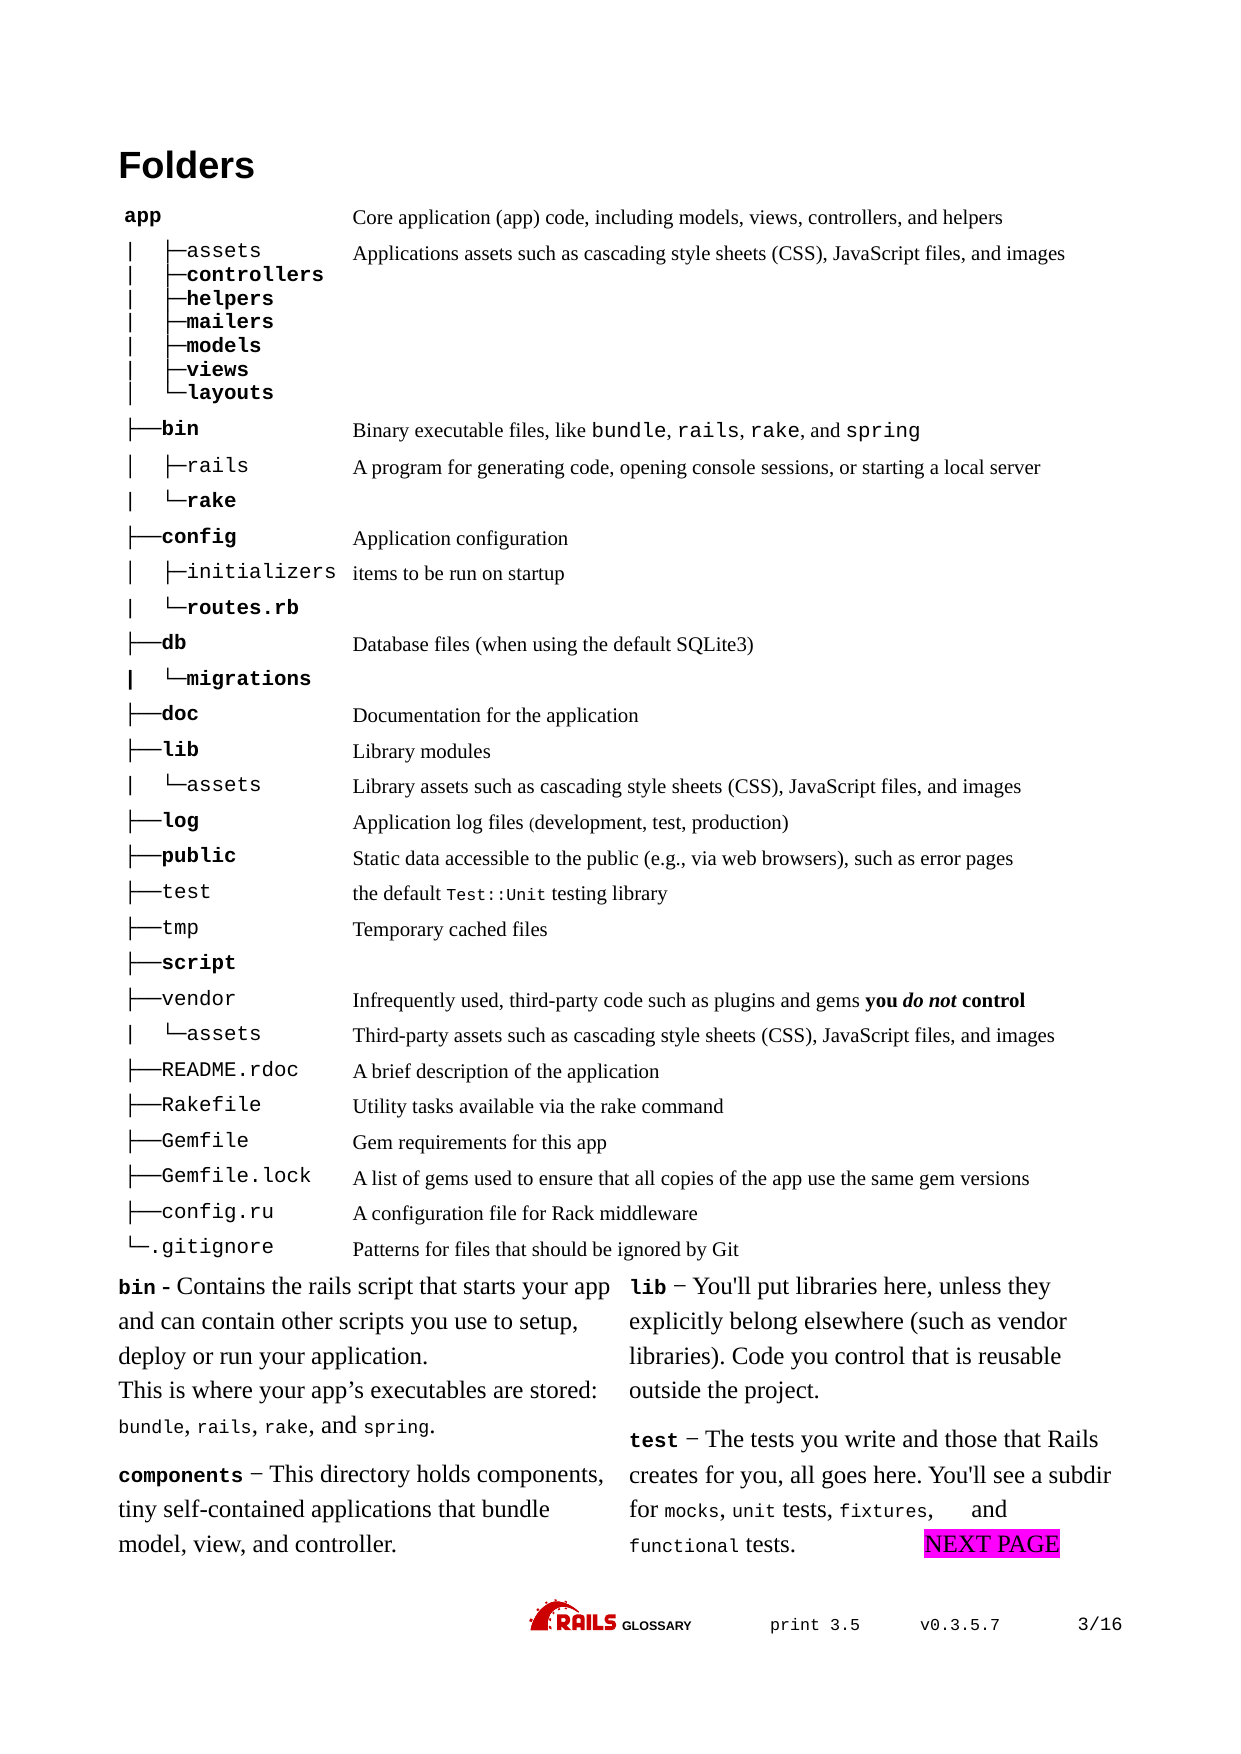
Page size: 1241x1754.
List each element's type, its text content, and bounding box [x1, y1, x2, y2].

table_cell ├──Gemfile [118, 1124, 347, 1160]
table_cell [347, 947, 1120, 982]
table_cell Application configuration [347, 520, 1120, 556]
text components − This directory holds components, tiny self-contained applications that bundle model, view, and controller. [118, 1459, 611, 1558]
table_cell ├──config.ru [118, 1195, 347, 1231]
text test − The tests you write and those that Rails creates for you, all goes here. You'll see a subdir for mocks, unit tests, fixtures, and functional tests. NEXT PAGE [629, 1424, 1122, 1558]
table_cell Library assets such as cascading style sheets (CSS), JavaScript files, and images [347, 769, 1120, 804]
table_cell │ ├─rails [118, 449, 347, 484]
table_cell ├──db [118, 627, 347, 662]
text bin - Contains the rails script that starts your app and can contain other scripts you use to setup, deploy or run your application. This is where your app’s executables are stored: bundle, rails, rake, and spring. [118, 1271, 611, 1439]
table_cell ├──lib [118, 733, 347, 769]
table_cell Third-party assets such as cascading style sheets (CSS), JavaScript files, and images [347, 1018, 1120, 1053]
table_cell A program for generating code, opening console sessions, or starting a local server [347, 449, 1120, 484]
table_cell ├──tmp [118, 911, 347, 947]
table_cell Gem requirements for this app [347, 1124, 1120, 1160]
table_cell [347, 591, 1120, 627]
table_cell ├──vendor [118, 982, 347, 1018]
table_cell ├──script [118, 947, 347, 982]
text lib − You'll put libraries here, unless they explicitly belong elsewhere (such as vendor libraries). Code you control that is reusable outside the project. [629, 1271, 1122, 1404]
table_cell ├──log [118, 804, 347, 840]
table_cell | └─assets [118, 1018, 347, 1053]
table_cell | └─migrations [118, 662, 347, 698]
table_cell ├──bin [118, 412, 347, 449]
table_cell Database files (when using the default SQLite3) [347, 627, 1120, 662]
table_cell │ ├─initializers [118, 556, 347, 591]
table_cell Utility tasks available via the rake command [347, 1089, 1120, 1124]
table_cell items to be run on startup [347, 556, 1120, 591]
table_cell | ├─assets | ├─controllers | ├─helpers | ├─mailers | ├─models | ├─views │ └─layouts [118, 235, 347, 412]
table_cell └─.gitignore [118, 1231, 347, 1266]
table_header Core application (app) code, including models, views, controllers, and helpers [347, 199, 1120, 235]
table_cell the default Test::Unit testing library [347, 875, 1120, 911]
table_cell Library modules [347, 733, 1120, 769]
table_header app [118, 199, 347, 235]
table_cell Static data accessible to the public (e.g., via web browsers), such as error pages [347, 840, 1120, 875]
table_cell ├──test [118, 875, 347, 911]
table_cell ├──public [118, 840, 347, 875]
table_cell [347, 485, 1120, 520]
table_cell | └─routes.rb [118, 591, 347, 627]
table_cell ├──Gemfile.lock [118, 1160, 347, 1195]
table_cell Documentation for the application [347, 698, 1120, 733]
table_cell Patterns for files that should be ignored by Git [347, 1231, 1120, 1266]
table_cell Infrequently used, third-party code such as plugins and gems you do not control [347, 982, 1120, 1018]
table_cell Applications assets such as cascading style sheets (CSS), JavaScript files, and images [347, 235, 1120, 412]
table_cell ├──README.rdoc [118, 1053, 347, 1089]
table_cell ├──Rakefile [118, 1089, 347, 1124]
table_cell [347, 662, 1120, 698]
table_cell A list of gems used to ensure that all copies of the app use the same gem versions [347, 1160, 1120, 1195]
table_cell Temporary cached files [347, 911, 1120, 947]
table_cell A brief description of the application [347, 1053, 1120, 1089]
table_cell | └─assets [118, 769, 347, 804]
table_cell ├──config [118, 520, 347, 556]
table_cell ├──doc [118, 698, 347, 733]
table_cell Application log files (development, test, production) [347, 804, 1120, 840]
table_cell | └─rake [118, 485, 347, 520]
table_cell Binary executable files, like bundle, rails, rake, and spring [347, 412, 1120, 449]
subtitle Folders [118, 143, 611, 187]
table_cell A configuration file for Rack middleware [347, 1195, 1120, 1231]
